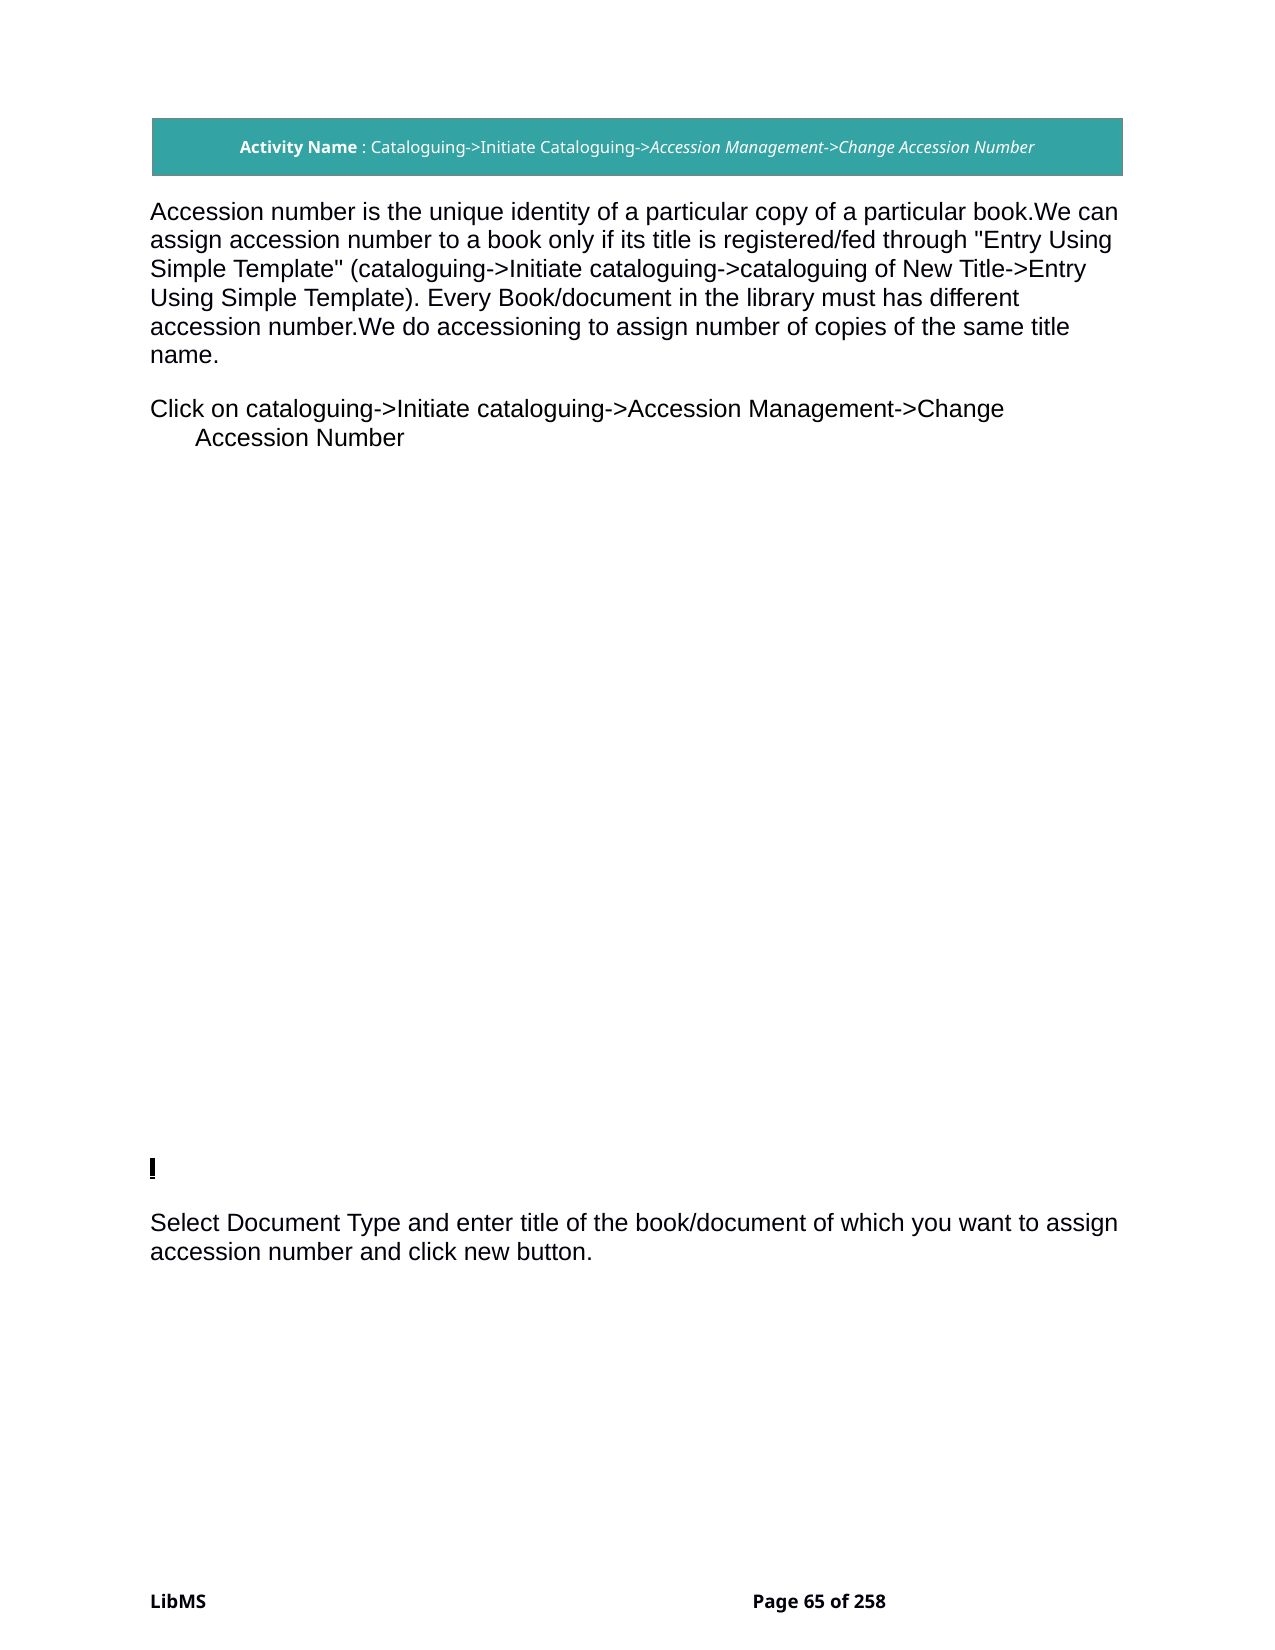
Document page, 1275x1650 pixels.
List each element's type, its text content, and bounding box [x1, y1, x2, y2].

text Select Document Type and enter title of the book/document of which you want to assign accession number and click new button. [150, 483, 1125, 1294]
subtitle Click on cataloguing->Initiate cataloguing->Accession Management->Change Accession Number [150, 394, 1125, 452]
text Accession number is the unique identity of a particular copy of a particular book.We can assign accession number to a book only if its title is registered/fed through "Entry Using Simple Template" (cataloguing->Initiate cataloguing->cataloguing of New Title->Entry Using Simple Template). Every Book/document in the library must has different accession number.We do accessioning to assign number of copies of the same title name. [150, 197, 1125, 369]
